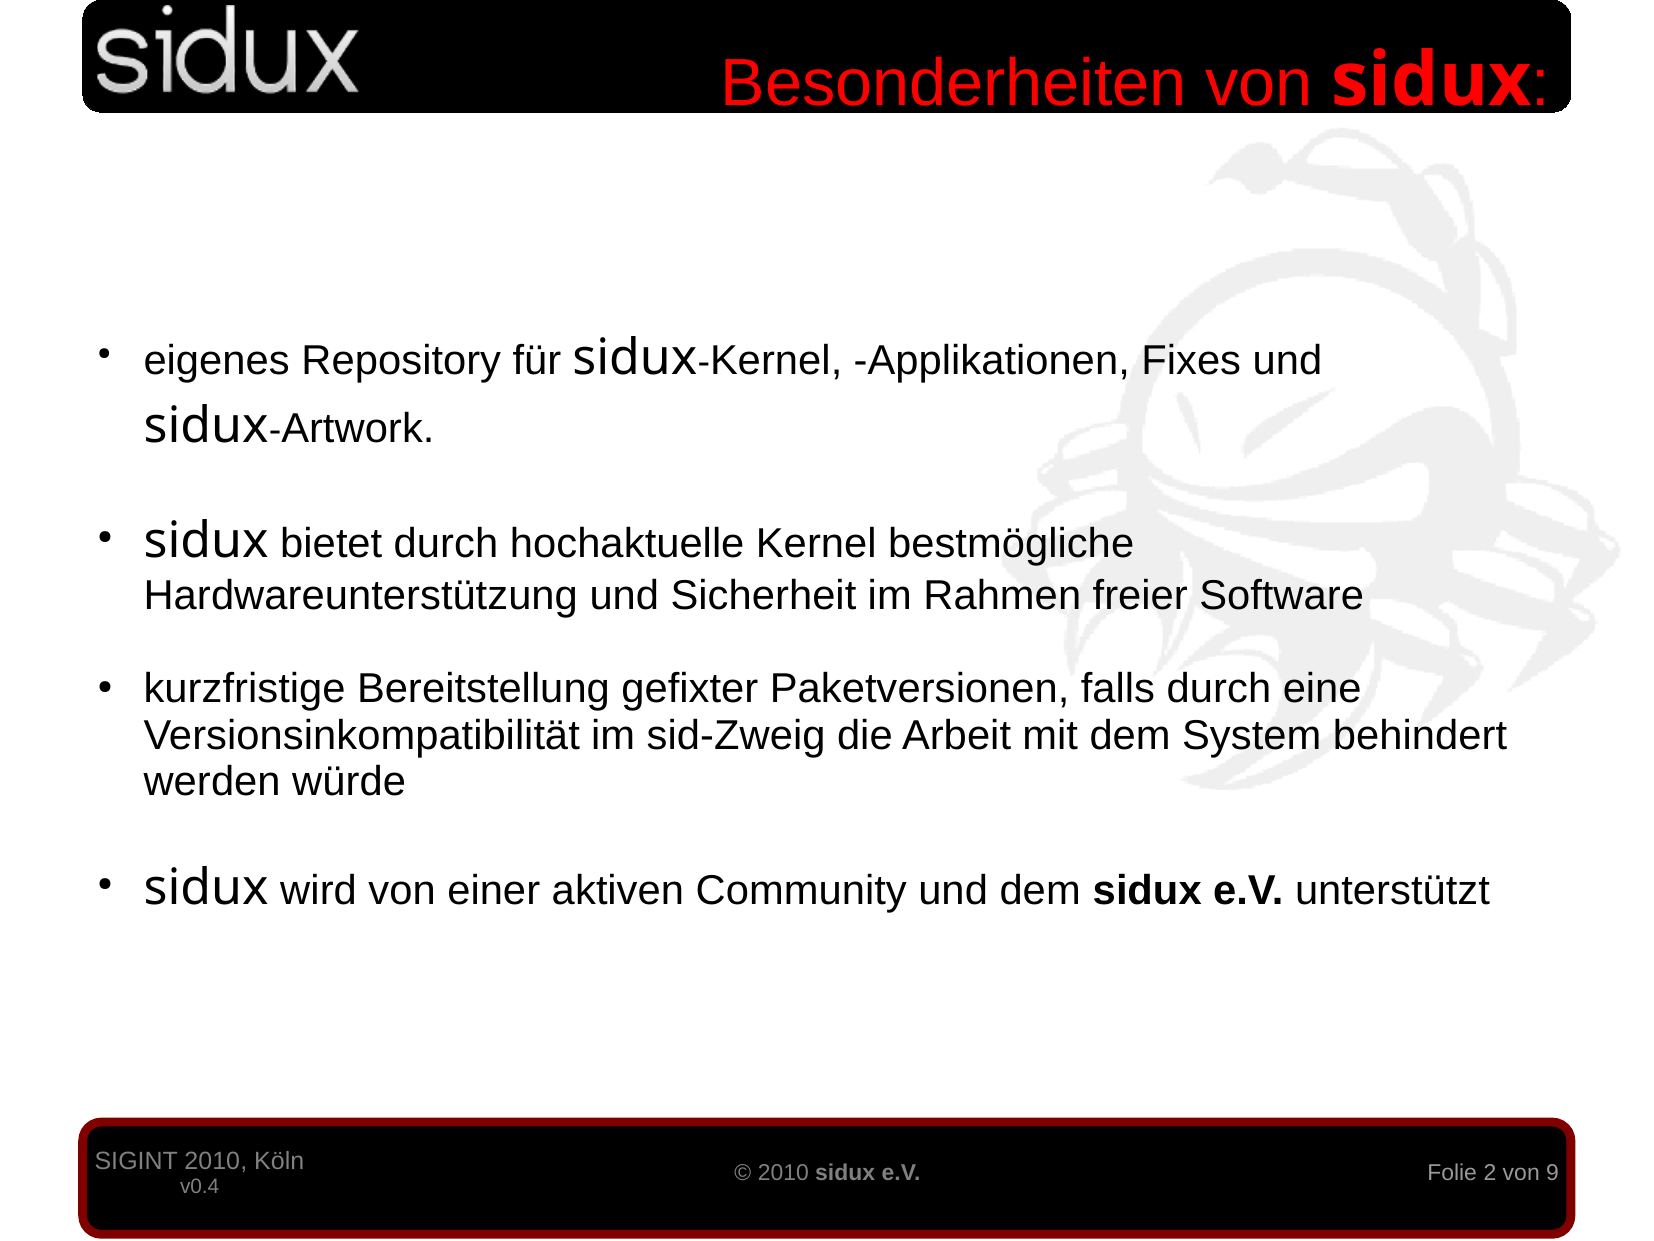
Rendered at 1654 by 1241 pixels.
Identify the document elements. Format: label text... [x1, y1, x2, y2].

picture [997, 122, 1625, 798]
text_box eigenes Repository für sidux-Kernel, -Applikationen, Fixes und sidux-Artwork. sidux bietet durch hochaktuelle Kernel bestmögliche Hardwareunterstützung und Sicherheit im Rahmen freier Software kurzfristige Bereitstellung gefixter Paketversionen, falls durch eine Versionsinkompatibilität im sid-Zweig die Arbeit mit dem System behindert werden würde sidux wird von einer aktiven Community und dem sidux e.V. unterstützt [82, 147, 1573, 1093]
text_box Besonderheiten von sidux: [442, 17, 1565, 111]
picture [93, 5, 418, 106]
